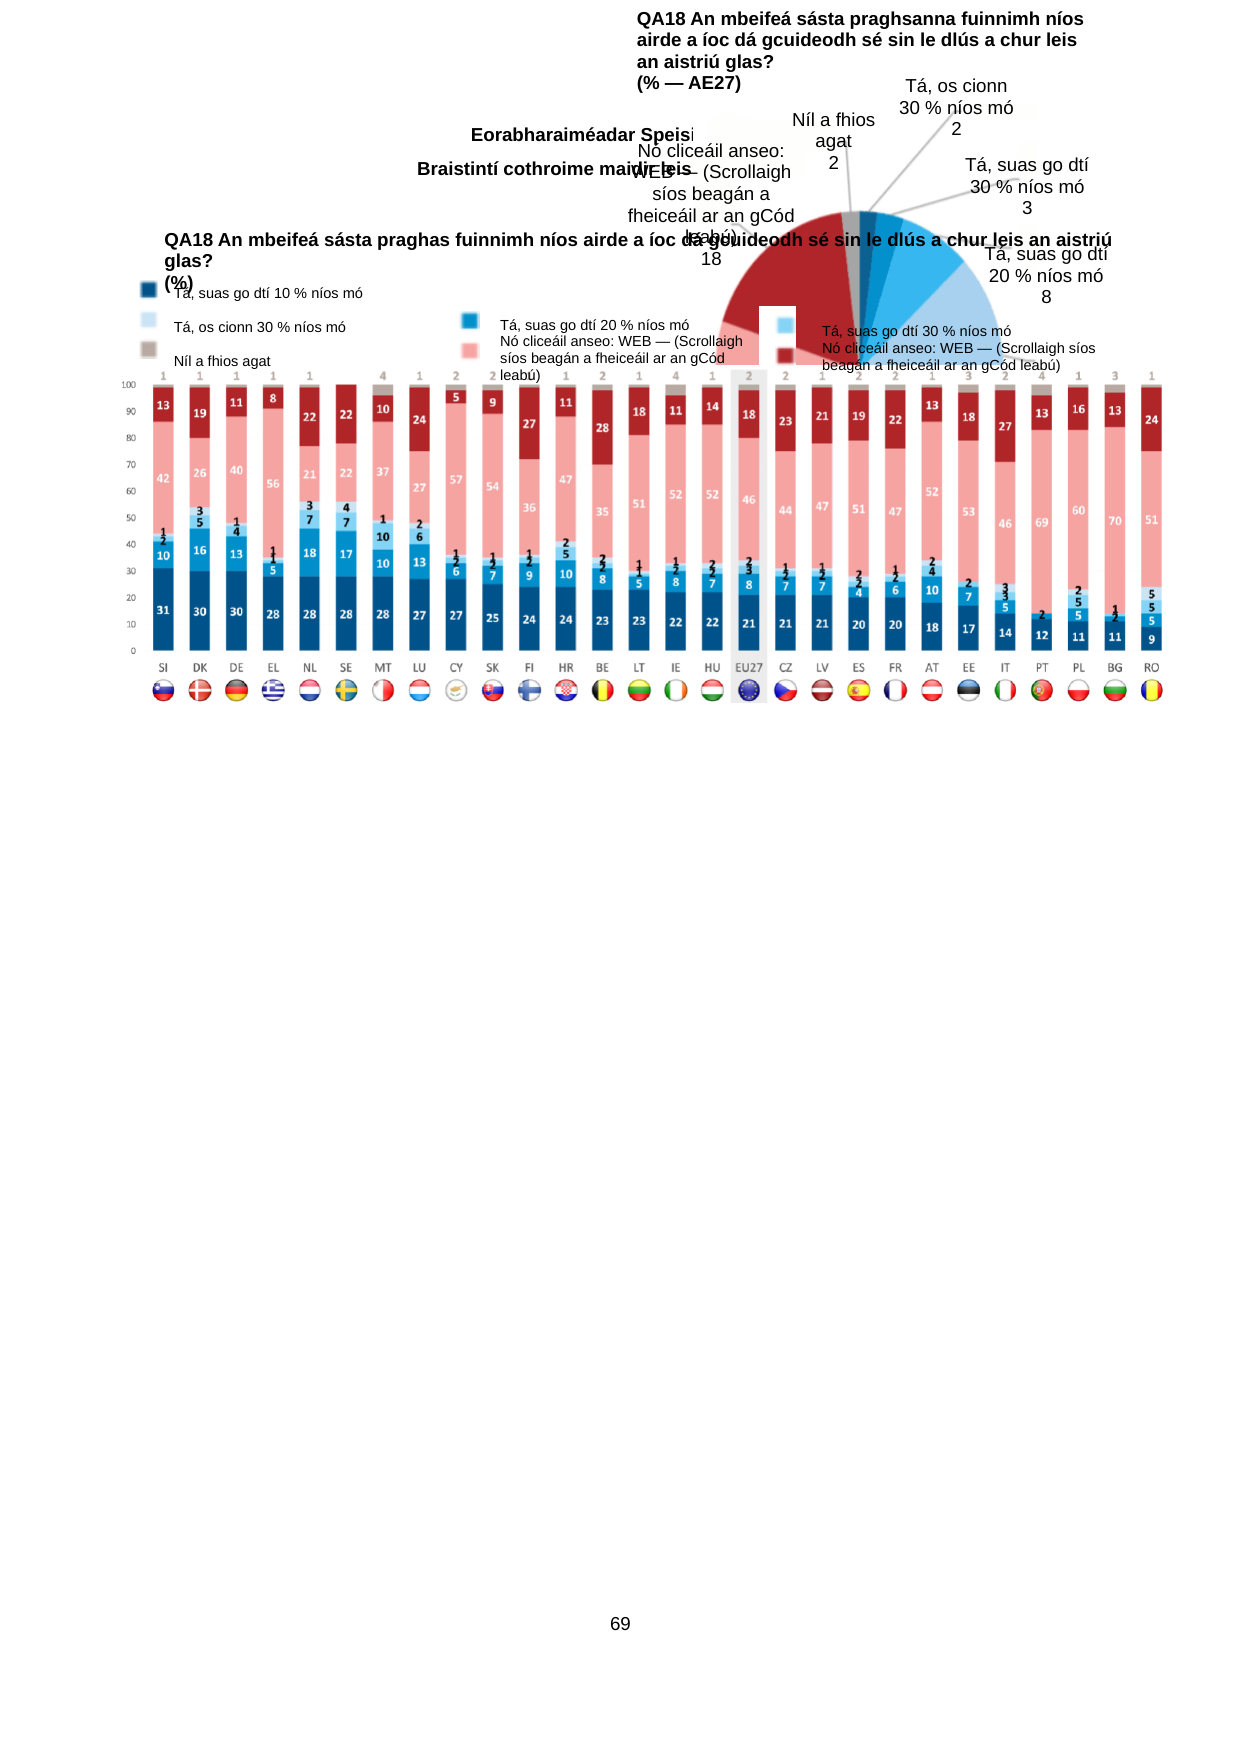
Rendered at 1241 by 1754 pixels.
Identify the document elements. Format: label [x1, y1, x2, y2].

picture [130, 277, 160, 359]
picture [911, 103, 917, 113]
picture [118, 103, 1164, 703]
